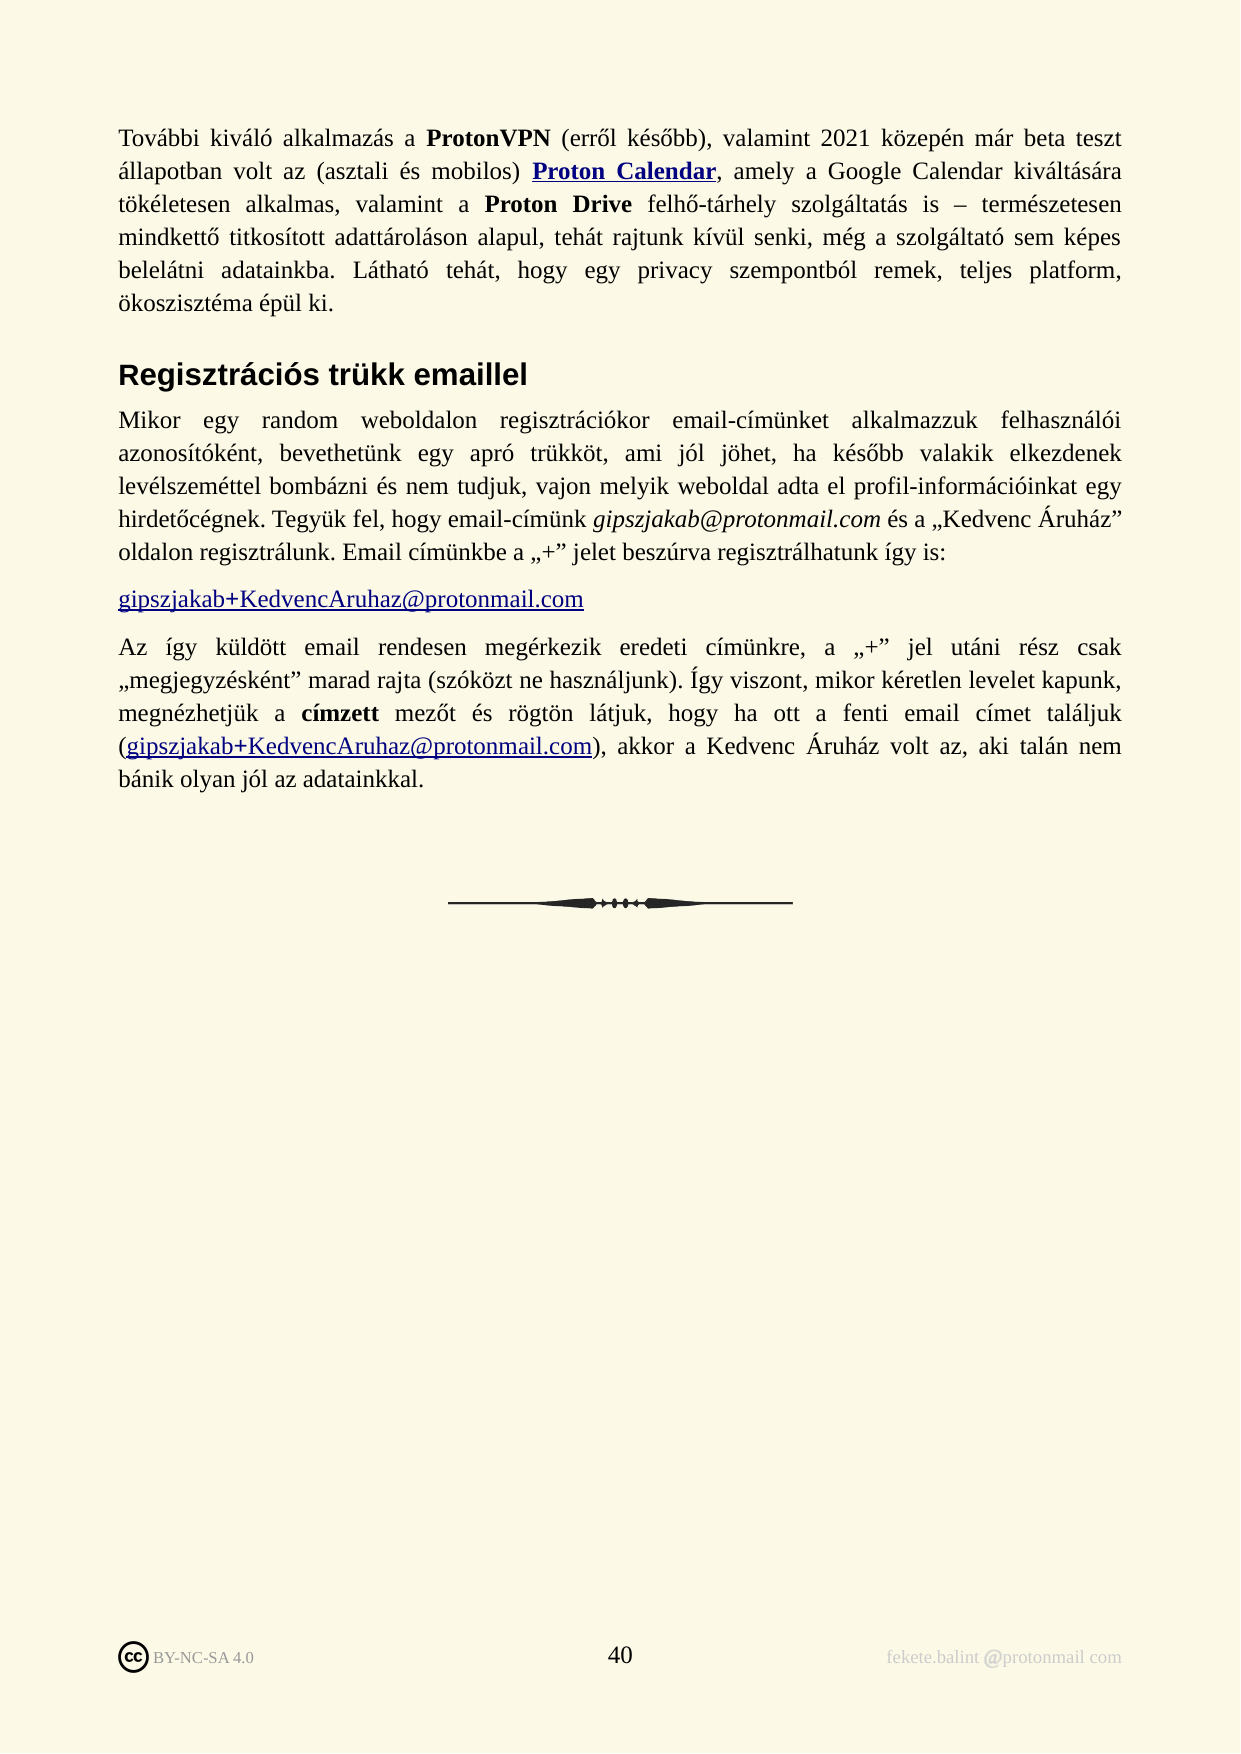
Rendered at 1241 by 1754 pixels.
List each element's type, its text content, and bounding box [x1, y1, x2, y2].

subtitle Regisztrációs trükk emaillel [118, 356, 1122, 392]
text gipszjakab+KedvencAruhaz@protonmail.com [118, 584, 1122, 613]
text Az így küldött email rendesen megérkezik eredeti címünkre, a „+” jel utáni rész csak „megjegyzésként” marad rajta (szóközt ne használjunk). Így viszont, mikor kéretlen levelet kapunk, megnézhetjük a címzett mezőt és rögtön látjuk, hogy ha ott a fenti email címet találjuk (gipszjakab+KedvencAruhaz@protonmail.com), akkor a Kedvenc Áruház volt az, aki talán nem bánik olyan jól az adatainkkal. [118, 632, 1122, 793]
picture [446, 895, 795, 911]
text Mikor egy random weboldalon regisztrációkor email-címünket alkalmazzuk felhasználói azonosítóként, bevethetünk egy apró trükköt, ami jól jöhet, ha később valakik elkezdenek levélszeméttel bombázni és nem tudjuk, vajon melyik weboldal adta el profil-információinkat egy hirdetőcégnek. Tegyük fel, hogy email-címünk gipszjakab@protonmail.com és a „Kedvenc Áruház” oldalon regisztrálunk. Email címünkbe a „+” jelet beszúrva regisztrálhatunk így is: [118, 405, 1122, 566]
picture [118, 1641, 149, 1673]
picture [982, 1648, 1003, 1669]
text További kiváló alkalmazás a ProtonVPN (erről később), valamint 2021 közepén már beta teszt állapotban volt az (asztali és mobilos) Proton Calendar, amely a Google Calendar kiváltására tökéletesen alkalmas, valamint a Proton Drive felhő-tárhely szolgáltatás is – természetesen mindkettő titkosított adattároláson alapul, tehát rajtunk kívül senki, még a szolgáltató sem képes belelátni adatainkba. Látható tehát, hogy egy privacy szempontból remek, teljes platform, ökoszisztéma épül ki. [118, 123, 1122, 317]
